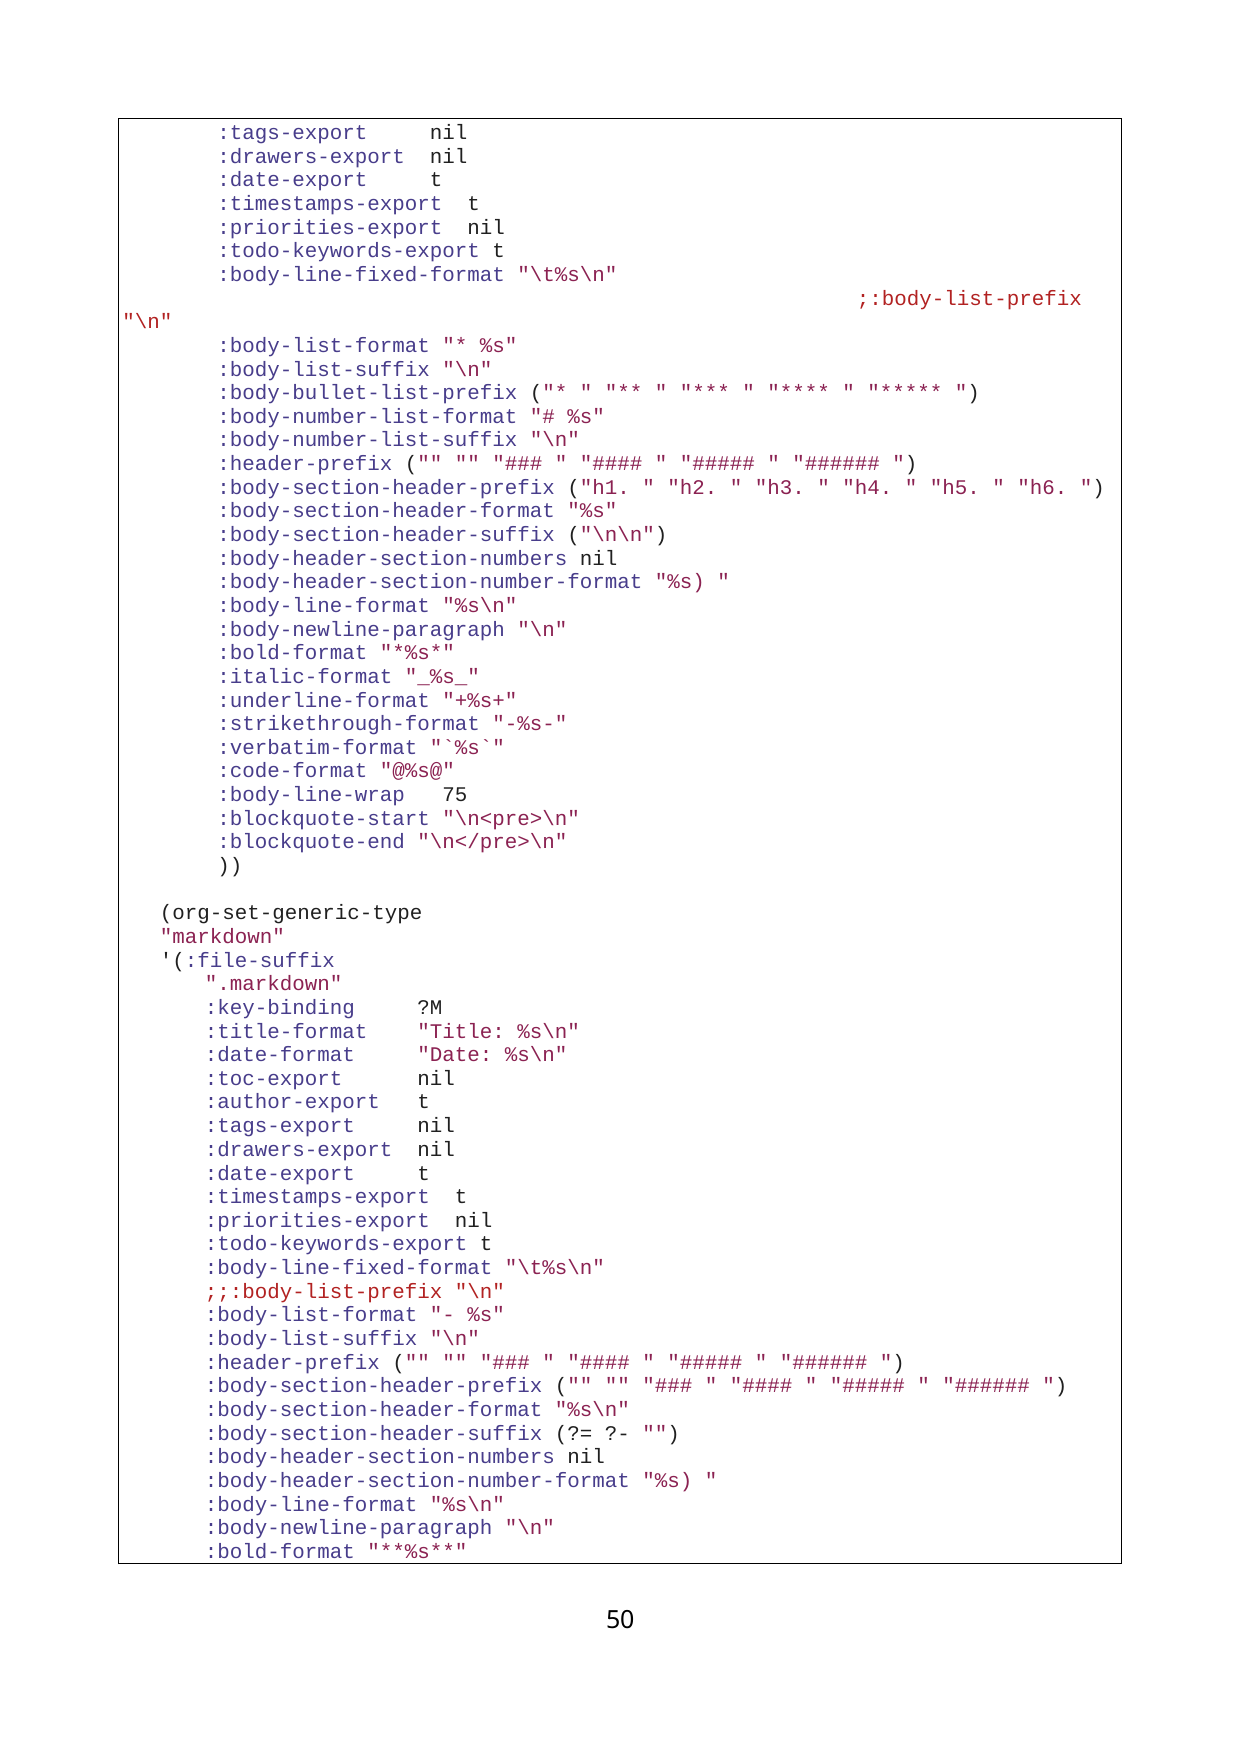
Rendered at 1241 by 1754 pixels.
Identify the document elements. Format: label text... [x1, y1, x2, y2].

text :body-header-section-number-format "%s) " [119, 567, 1121, 591]
text :header-prefix ("" "" "### " "#### " "##### " "###### ") [119, 1348, 1121, 1371]
text '(:file-suffix [119, 946, 1121, 969]
text :strikethrough-format "-%s-" [119, 709, 1121, 733]
text ".markdown" [119, 969, 1121, 993]
text :body-line-wrap 75 [119, 780, 1121, 804]
text :body-number-list-suffix "\n" [119, 426, 1121, 449]
text :header-prefix ("" "" "### " "#### " "##### " "###### ") [119, 449, 1121, 473]
text ;;:body-list-prefix "\n" [119, 1277, 1121, 1300]
text :tags-export nil [119, 1111, 1121, 1135]
text :bold-format "**%s**" [119, 1537, 1121, 1563]
text )) [119, 851, 1121, 875]
text :body-section-header-suffix (?= ?- "") [119, 1419, 1121, 1442]
text :todo-keywords-export t [119, 236, 1121, 260]
text ;:body-list-prefix "\n" [119, 284, 1121, 331]
text :blockquote-end "\n</pre>\n" [119, 827, 1121, 851]
text :date-export t [119, 1158, 1121, 1182]
text :body-section-header-suffix ("\n\n") [119, 520, 1121, 544]
text :body-bullet-list-prefix ("* " "** " "*** " "**** " "***** ") [119, 378, 1121, 402]
text :code-format "@%s@" [119, 757, 1121, 780]
text :body-section-header-format "%s" [119, 496, 1121, 520]
text :body-newline-paragraph "\n" [119, 1513, 1121, 1537]
text :body-line-fixed-format "\t%s\n" [119, 260, 1121, 284]
text :toc-export nil [119, 1064, 1121, 1088]
text (org-set-generic-type [119, 898, 1121, 922]
text :body-section-header-prefix ("h1. " "h2. " "h3. " "h4. " "h5. " "h6. ") [119, 473, 1121, 496]
text :body-section-header-format "%s\n" [119, 1395, 1121, 1419]
text :drawers-export nil [119, 1135, 1121, 1158]
text :italic-format "_%s_" [119, 662, 1121, 686]
text :body-list-format "* %s" [119, 331, 1121, 354]
text :underline-format "+%s+" [119, 686, 1121, 709]
text :tags-export nil [119, 119, 1121, 142]
text :title-format "Title: %s\n" [119, 1017, 1121, 1040]
text :verbatim-format "`%s`" [119, 733, 1121, 757]
text :body-list-suffix "\n" [119, 354, 1121, 378]
text :date-export t [119, 165, 1121, 189]
text :author-export t [119, 1088, 1121, 1111]
text :body-header-section-numbers nil [119, 544, 1121, 567]
text :body-line-format "%s\n" [119, 591, 1121, 615]
text :blockquote-start "\n<pre>\n" [119, 804, 1121, 827]
text :drawers-export nil [119, 142, 1121, 165]
text :bold-format "*%s*" [119, 638, 1121, 662]
text :date-format "Date: %s\n" [119, 1040, 1121, 1064]
text :body-header-section-number-format "%s) " [119, 1466, 1121, 1489]
text :timestamps-export t [119, 189, 1121, 213]
text :key-binding ?M [119, 993, 1121, 1017]
text :body-line-format "%s\n" [119, 1489, 1121, 1513]
text :body-newline-paragraph "\n" [119, 615, 1121, 638]
text :priorities-export nil [119, 1206, 1121, 1229]
text :priorities-export nil [119, 213, 1121, 236]
text :todo-keywords-export t [119, 1229, 1121, 1253]
text "markdown" [119, 922, 1121, 946]
text :body-number-list-format "# %s" [119, 402, 1121, 426]
text :body-line-fixed-format "\t%s\n" [119, 1253, 1121, 1277]
text :body-header-section-numbers nil [119, 1442, 1121, 1466]
text :body-list-suffix "\n" [119, 1324, 1121, 1348]
text :body-list-format "- %s" [119, 1300, 1121, 1324]
text :timestamps-export t [119, 1182, 1121, 1206]
text :body-section-header-prefix ("" "" "### " "#### " "##### " "###### ") [119, 1371, 1121, 1395]
